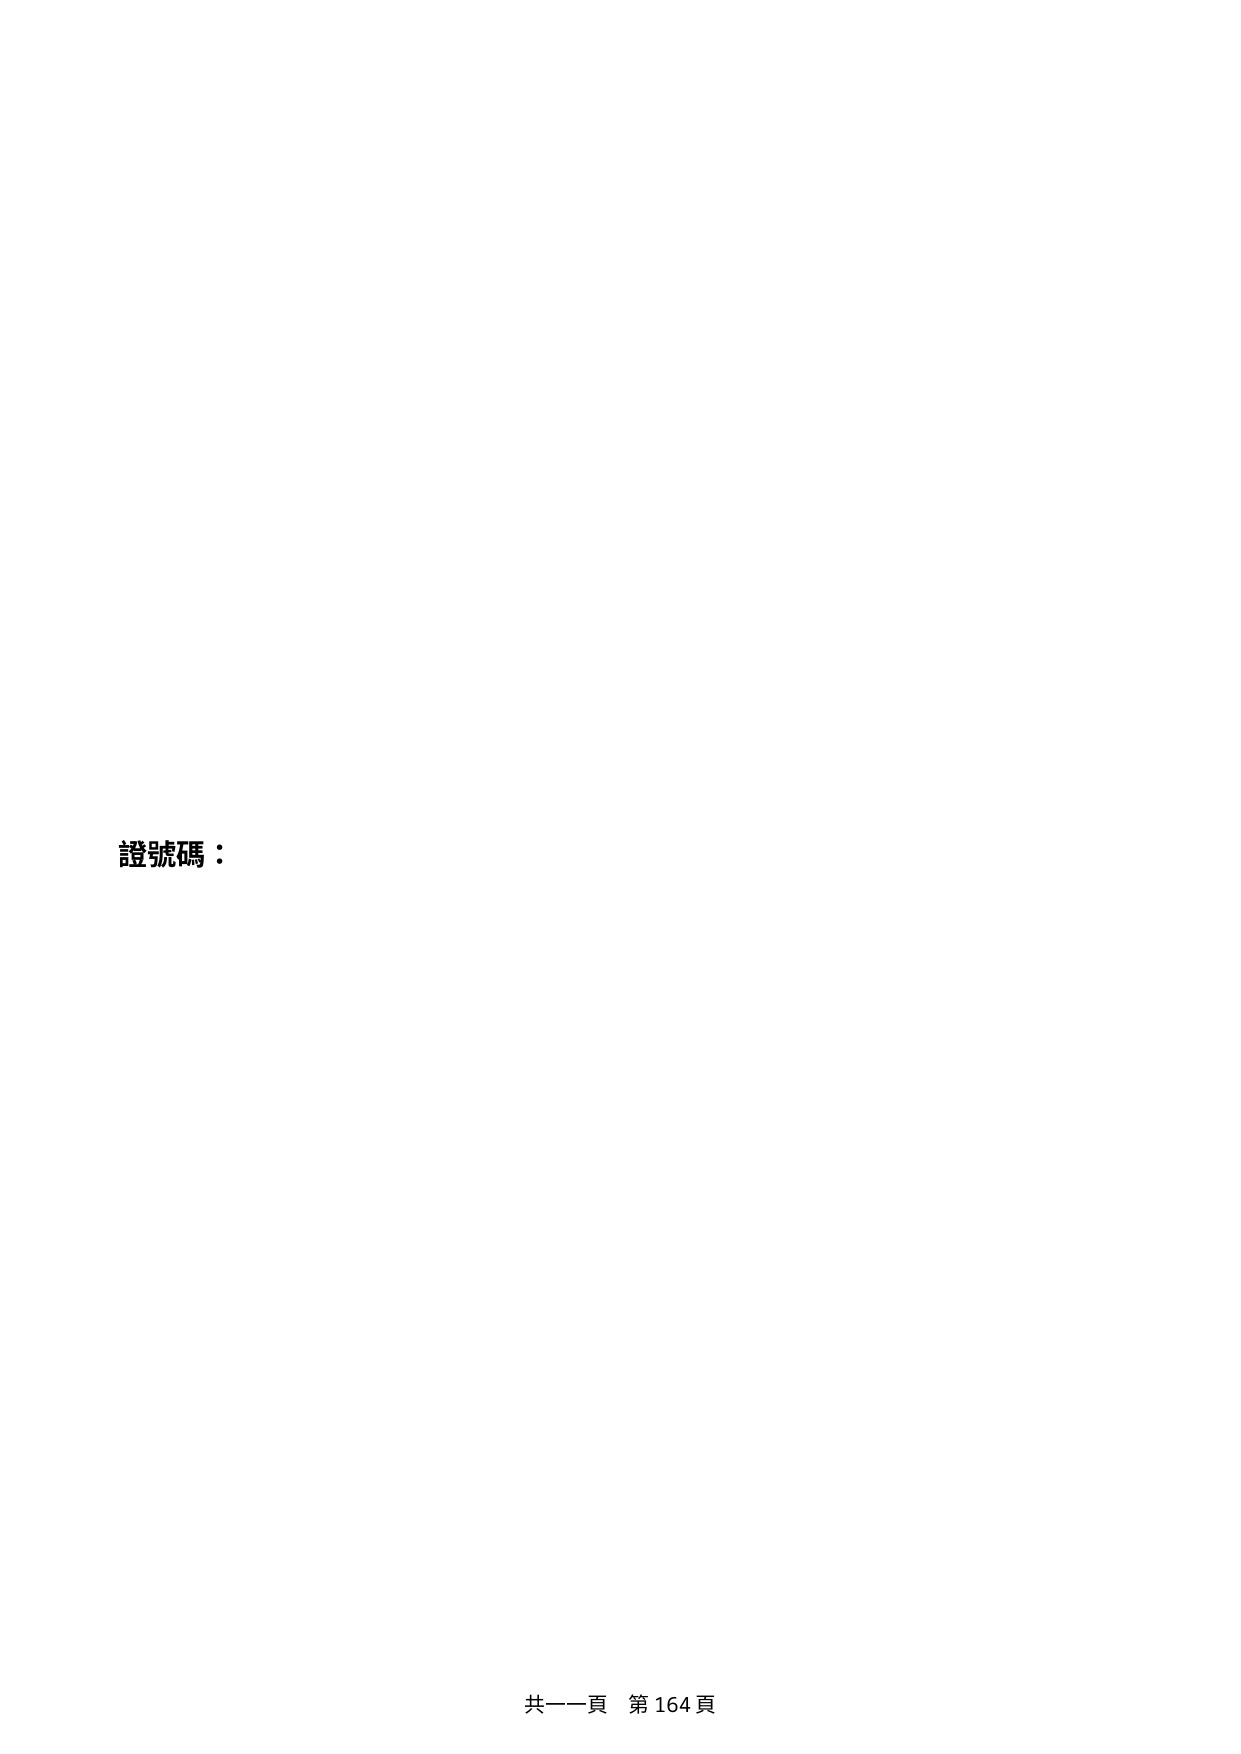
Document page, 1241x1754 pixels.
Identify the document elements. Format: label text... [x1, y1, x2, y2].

text 證號碼：(請空白) [118, 811, 1122, 874]
